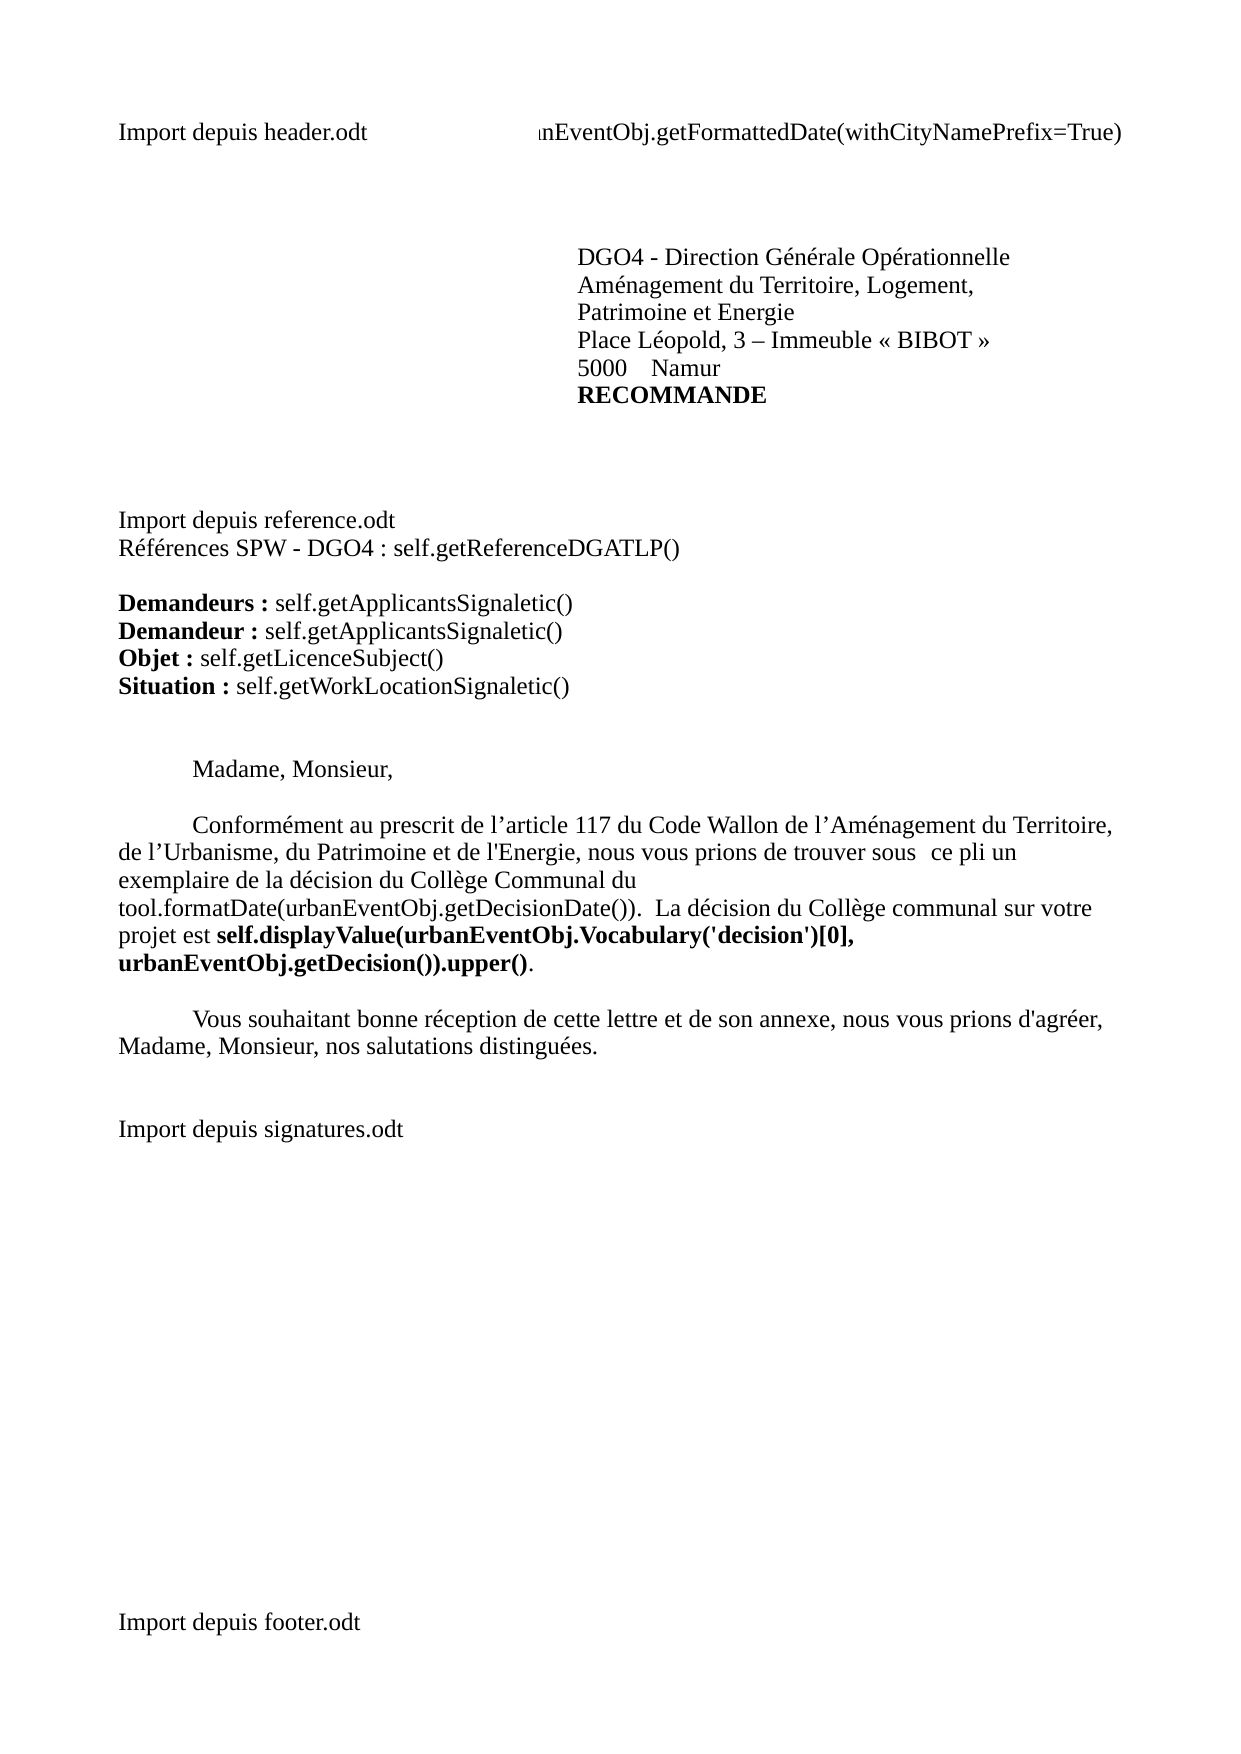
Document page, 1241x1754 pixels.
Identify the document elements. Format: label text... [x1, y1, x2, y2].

text Situation : self.getWorkLocationSignaletic() [118, 672, 1122, 700]
text Demandeurs : self.getApplicantsSignaletic() [118, 589, 1122, 617]
text Conformément au prescrit de l’article 117 du Code Wallon de l’Aménagement du Territoire, de l’Urbanisme, du Patrimoine et de l'Energie, nous vous prions de trouver sous ce pli un exemplaire de la décision du Collège Communal du tool.formatDate(urbanEventObj.getDecisionDate()). La décision du Collège communal sur votre projet est self.displayValue(urbanEventObj.Vocabulary('decision')[0], urbanEventObj.getDecision()).upper(). [118, 811, 1122, 977]
text Place Léopold, 3 – Immeuble « BIBOT » [577, 326, 1028, 354]
text Import depuis signatures.odt [118, 1116, 1122, 1143]
text Demandeur : self.getApplicantsSignaletic() [118, 617, 1122, 644]
text Import depuis header.odt [118, 118, 539, 146]
text Import depuis reference.odt [118, 506, 1122, 534]
text urbanEventObj.getFormattedDate(withCityNamePrefix=True) [118, 118, 1122, 427]
text Vous souhaitant bonne réception de cette lettre et de son annexe, nous vous prions d'agréer, Madame, Monsieur, nos salutations distinguées. [118, 1005, 1122, 1060]
text DGO4 - Direction Générale Opérationnelle [577, 243, 1028, 271]
title RECOMMANDE [577, 382, 1028, 409]
text Références SPW - DGO4 : self.getReferenceDGATLP() [118, 534, 1122, 561]
text 5000 Namur [577, 354, 1028, 382]
text Objet : self.getLicenceSubject() [118, 644, 1122, 672]
text Aménagement du Territoire, Logement, Patrimoine et Energie [577, 271, 1028, 326]
text Madame, Monsieur, [118, 755, 1122, 783]
